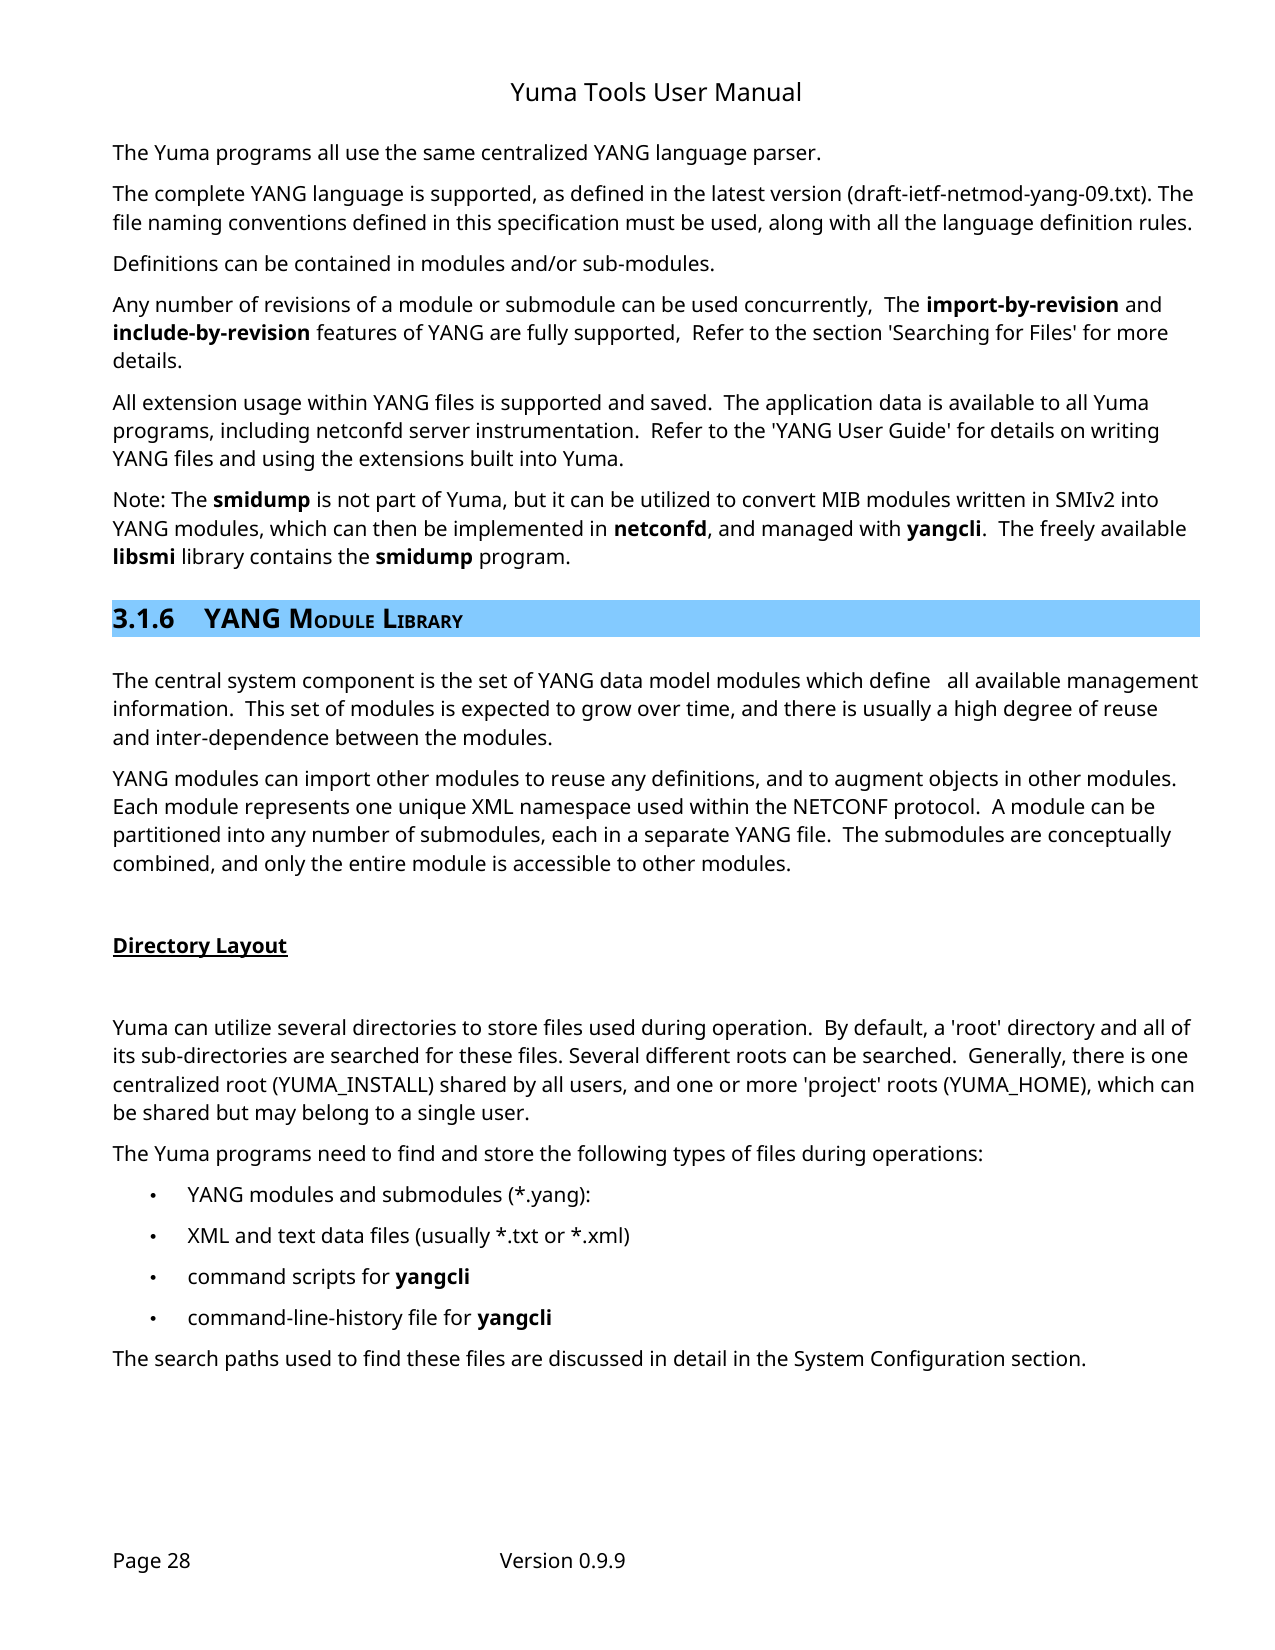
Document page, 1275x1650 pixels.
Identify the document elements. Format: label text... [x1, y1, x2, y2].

text The Yuma programs need to find and store the following types of files during operations: [112, 1139, 1200, 1167]
text The search paths used to find these files are discussed in detail in the System Configuration section. [112, 1344, 1200, 1372]
list command-line-history file for yangcli [150, 1303, 1200, 1331]
text Yuma can utilize several directories to store files used during operation. By default, a 'root' directory and all of its sub-directories are searched for these files. Several different roots can be searched. Generally, there is one centralized root (YUMA_INSTALL) shared by all users, and one or more 'project' roots (YUMA_HOME), which can be shared but may belong to a single user. [112, 1013, 1200, 1127]
list YANG modules and submodules (*.yang): [150, 1180, 1200, 1208]
text All extension usage within YANG files is supported and saved. The application data is available to all Yuma programs, including netconfd server instrumentation. Refer to the 'YANG User Guide' for details on writing YANG files and using the extensions built into Yuma. [112, 388, 1200, 473]
text Any number of revisions of a module or submodule can be used concurrently, The import-by-revision and include-by-revision features of YANG are fully supported, Refer to the section 'Searching for Files' for more details. [112, 290, 1200, 375]
text Definitions can be contained in modules and/or sub-modules. [112, 249, 1200, 277]
text Directory Layout [112, 931, 1200, 959]
text The complete YANG language is supported, as defined in the latest version (draft-ietf-netmod-yang-09.txt). The file naming conventions defined in this specification must be used, along with all the language definition rules. [112, 179, 1200, 236]
text The Yuma programs all use the same centralized YANG language parser. [112, 138, 1200, 167]
text The central system component is the set of YANG data model modules which define all available management information. This set of modules is expected to grow over time, and there is usually a high degree of reuse and inter-dependence between the modules. [112, 666, 1200, 751]
subtitle YANG Module Library [112, 600, 1200, 637]
list command scripts for yangcli [150, 1262, 1200, 1290]
text YANG modules can import other modules to reuse any definitions, and to augment objects in other modules. Each module represents one unique XML namespace used within the NETCONF protocol. A module can be partitioned into any number of submodules, each in a separate YANG file. The submodules are conceptually combined, and only the entire module is accessible to other modules. [112, 764, 1200, 877]
text Note: The smidump is not part of Yuma, but it can be utilized to convert MIB modules written in SMIv2 into YANG modules, which can then be implemented in netconfd, and managed with yangcli. The freely available libsmi library contains the smidump program. [112, 485, 1200, 571]
list XML and text data files (usually *.txt or *.xml) [150, 1221, 1200, 1249]
